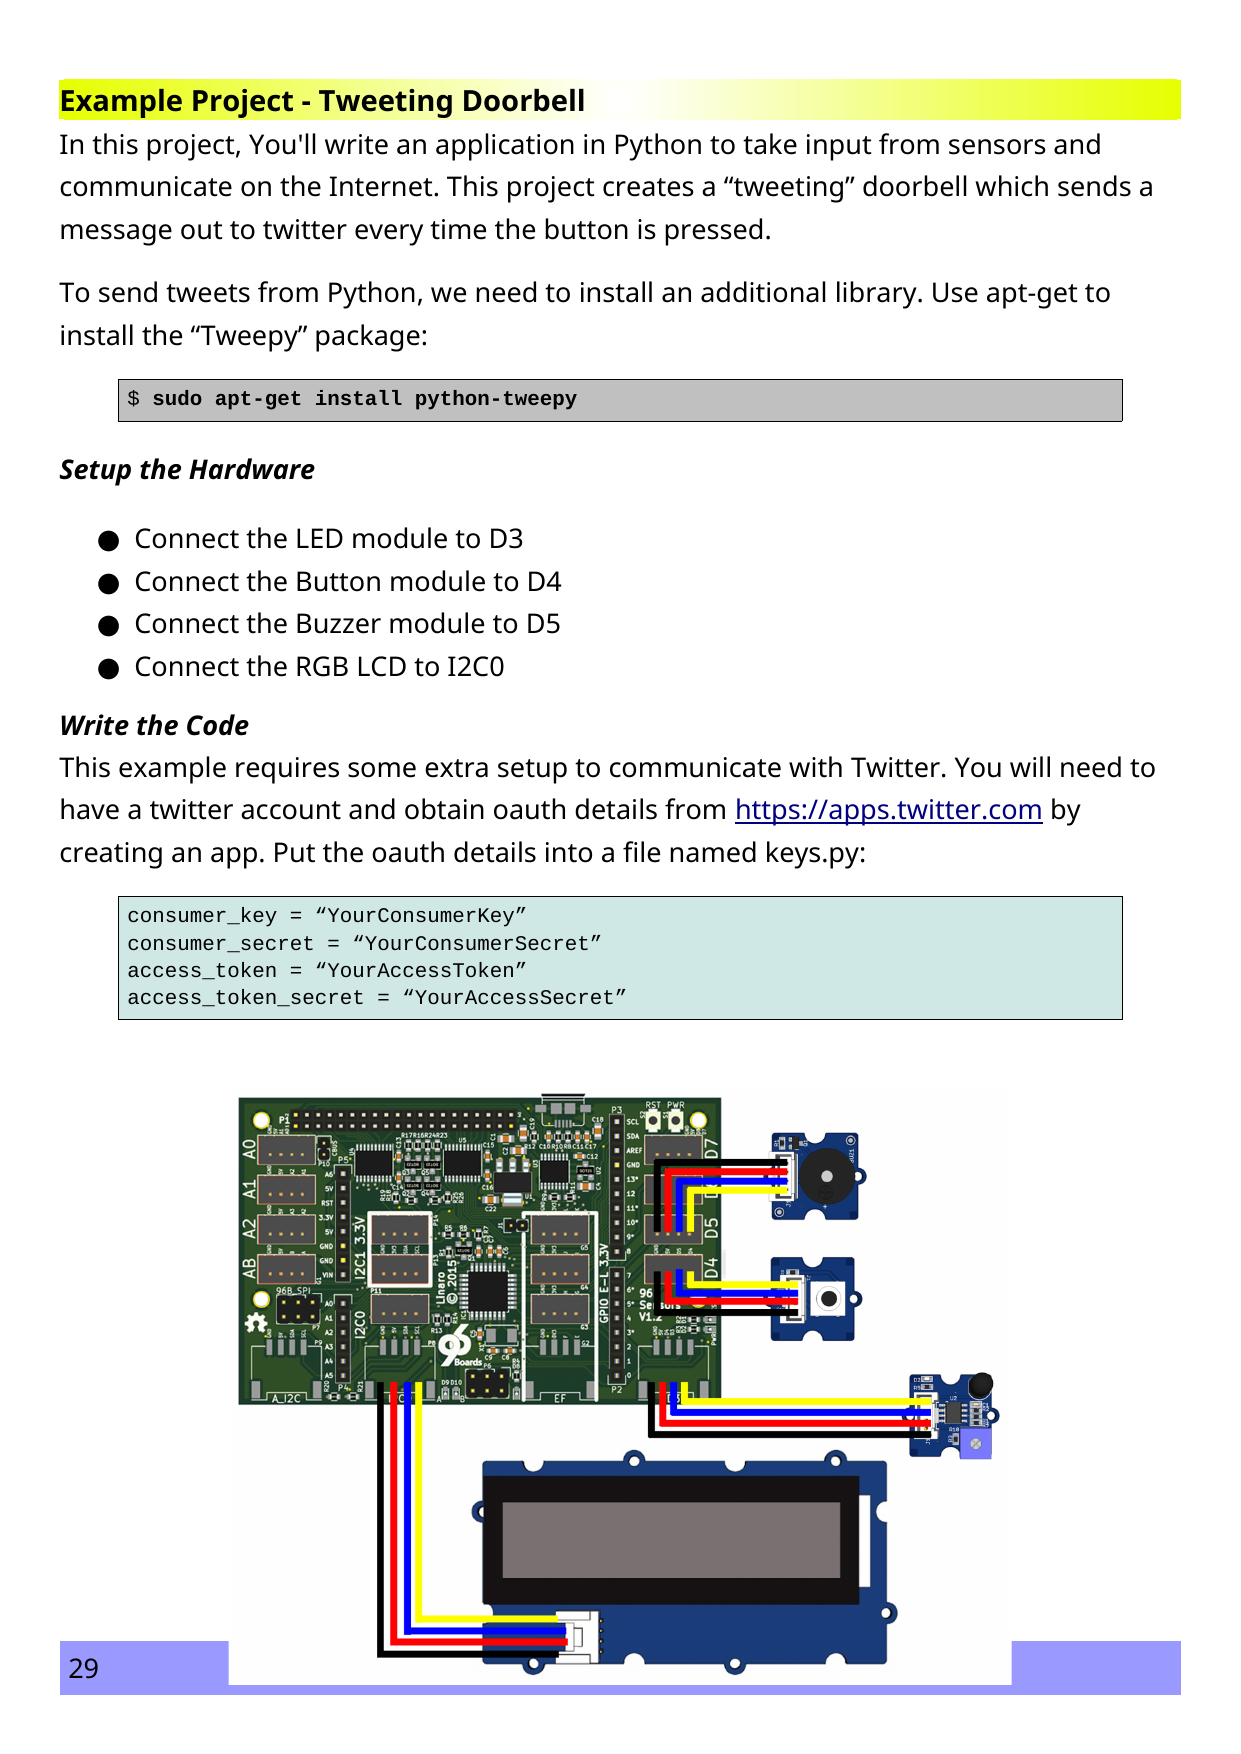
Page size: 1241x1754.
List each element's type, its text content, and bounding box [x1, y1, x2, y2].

list Connect the RGB LCD to I2C0 [97, 647, 1181, 684]
subtitle Example Project - Tweeting Doorbell [59, 80, 1181, 119]
text To send tweets from Python, we need to install an additional library. Use apt-get to install the “Tweepy” package: [59, 273, 1181, 353]
picture [228, 1086, 1012, 1685]
list Connect the LED module to D3 [97, 520, 1181, 557]
text $ sudo apt-get install python-tweepy [119, 380, 1122, 421]
list consumer_key = “YourConsumerKey” consumer_secret = “YourConsumerSecret” access_token = “YourAccessToken” access_token_secret = “YourAccessSecret” [119, 897, 1122, 1019]
text This example requires some extra setup to communicate with Twitter. You will need to have a twitter account and obtain oauth details from https://apps.twitter.com by creating an app. Put the oauth details into a file named keys.py: [59, 748, 1181, 870]
text In this project, You'll write an application in Python to take input from sensors and communicate on the Internet. This project creates a “tweeting” doorbell which sends a message out to twitter every time the button is pressed. [59, 126, 1181, 247]
list Connect the Button module to D4 [97, 562, 1181, 599]
list Connect the Buzzer module to D5 [97, 604, 1181, 641]
subtitle Write the Code [59, 706, 1181, 743]
subtitle Setup the Hardware [59, 450, 1181, 487]
